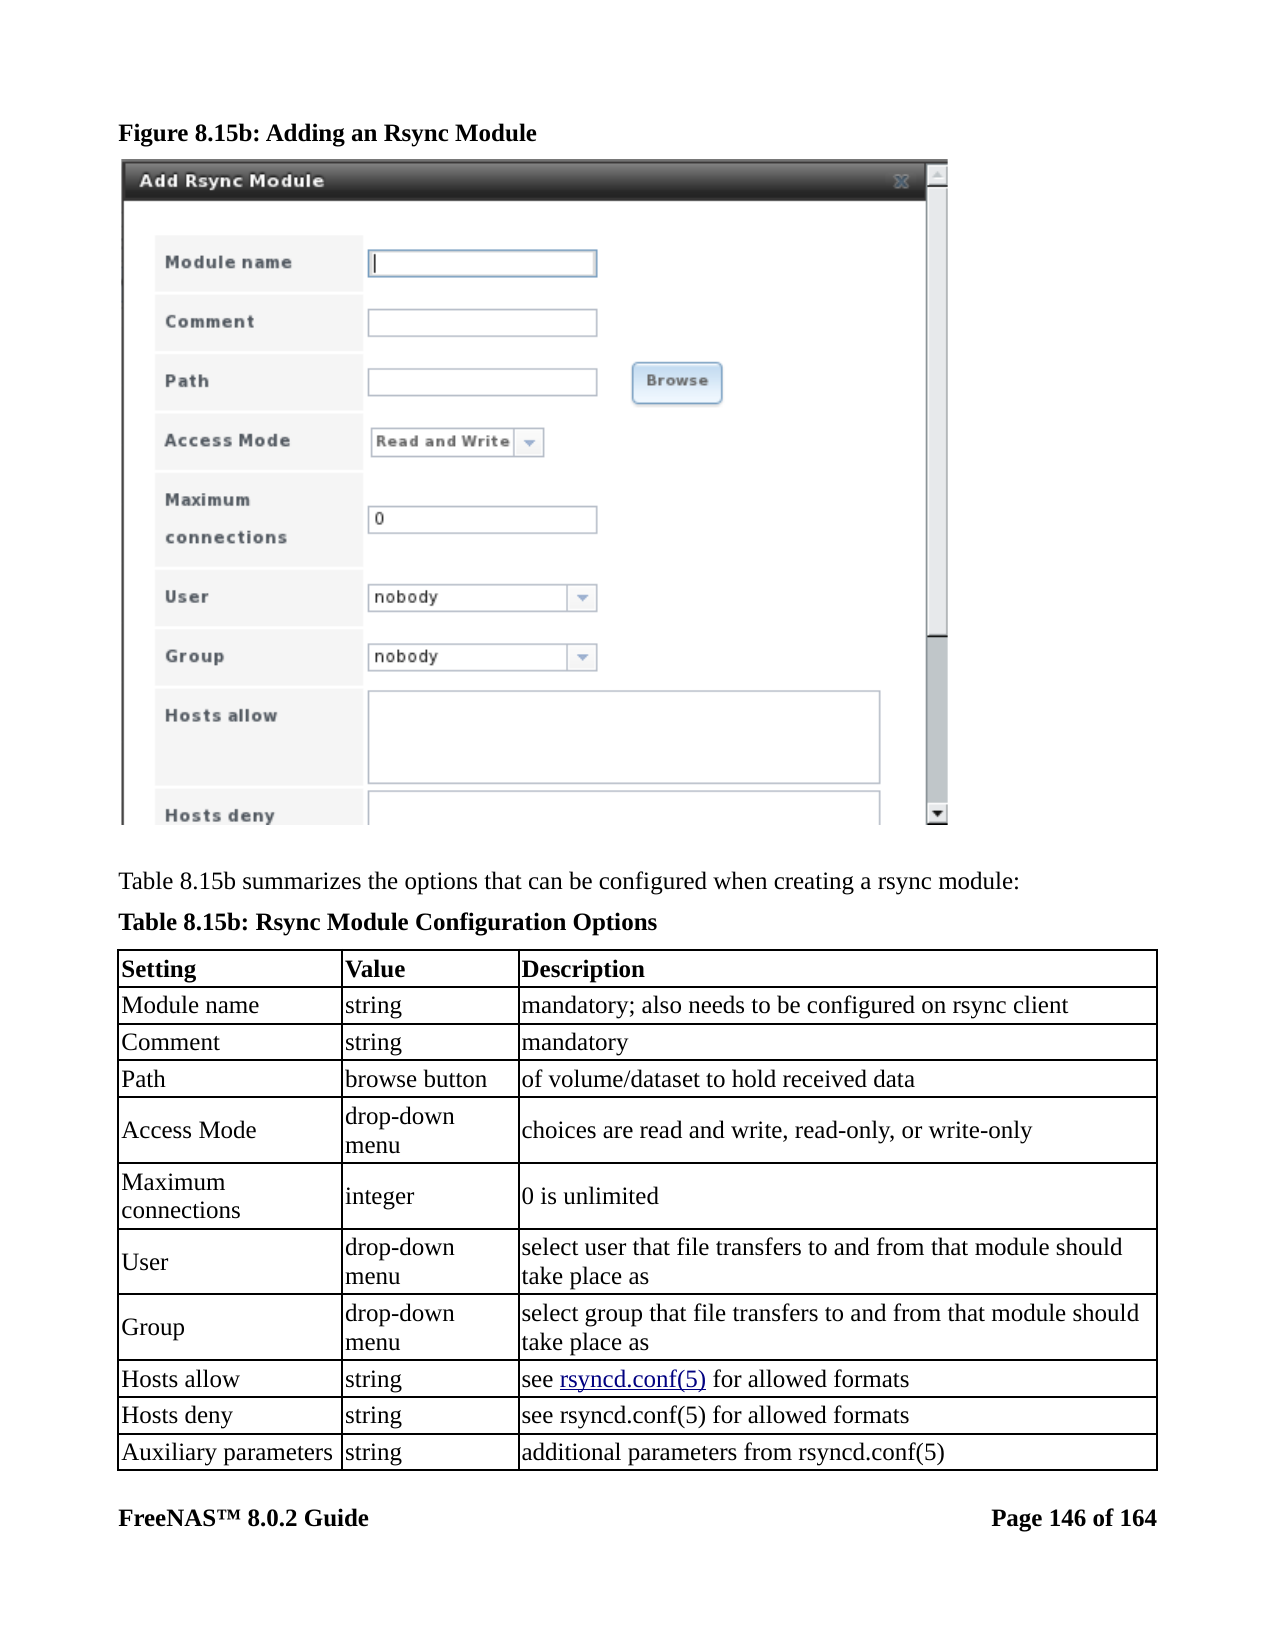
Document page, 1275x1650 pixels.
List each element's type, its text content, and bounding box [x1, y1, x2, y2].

table_cell see rsyncd.conf(5) for allowed formats [520, 1398, 1156, 1432]
table_cell Hosts deny [119, 1398, 341, 1432]
table_header Setting [119, 951, 341, 986]
table_cell browse button [343, 1061, 518, 1096]
table_cell see rsyncd.conf(5) for allowed formats [520, 1361, 1156, 1396]
table_cell mandatory; also needs to be configured on rsync client [520, 988, 1156, 1022]
table_cell drop-down menu [343, 1098, 518, 1162]
text Figure 8.15b: Adding an Rsync Module [118, 118, 1157, 147]
table_cell 0 is unlimited [520, 1164, 1156, 1227]
table_cell select group that file transfers to and from that module should take place as [520, 1295, 1156, 1359]
table_cell mandatory [520, 1025, 1156, 1059]
table_cell Access Mode [119, 1098, 341, 1162]
table_cell additional parameters from rsyncd.conf(5) [520, 1435, 1156, 1469]
table_cell integer [343, 1164, 518, 1227]
text Table 8.15b summarizes the options that can be configured when creating a rsync module: [118, 866, 1157, 895]
table_cell Group [119, 1295, 341, 1359]
table_cell drop-down menu [343, 1295, 518, 1359]
table_cell string [343, 1435, 518, 1469]
table_cell string [343, 1398, 518, 1432]
table_cell User [119, 1230, 341, 1293]
table_header Description [520, 951, 1156, 986]
table_cell Module name [119, 988, 341, 1022]
picture [121, 159, 948, 825]
table_cell Maximum connections [119, 1164, 341, 1227]
table_cell Auxiliary parameters [119, 1435, 341, 1469]
table_cell Path [119, 1061, 341, 1096]
table_cell drop-down menu [343, 1230, 518, 1293]
table_cell string [343, 1361, 518, 1396]
table_cell choices are read and write, read-only, or write-only [520, 1098, 1156, 1162]
table_cell Hosts allow [119, 1361, 341, 1396]
table_cell Comment [119, 1025, 341, 1059]
table_header Value [343, 951, 518, 986]
table_cell of volume/dataset to hold received data [520, 1061, 1156, 1096]
table_cell select user that file transfers to and from that module should take place as [520, 1230, 1156, 1293]
text Table 8.15b: Rsync Module Configuration Options [118, 907, 1157, 936]
table_cell string [343, 1025, 518, 1059]
table_cell string [343, 988, 518, 1022]
